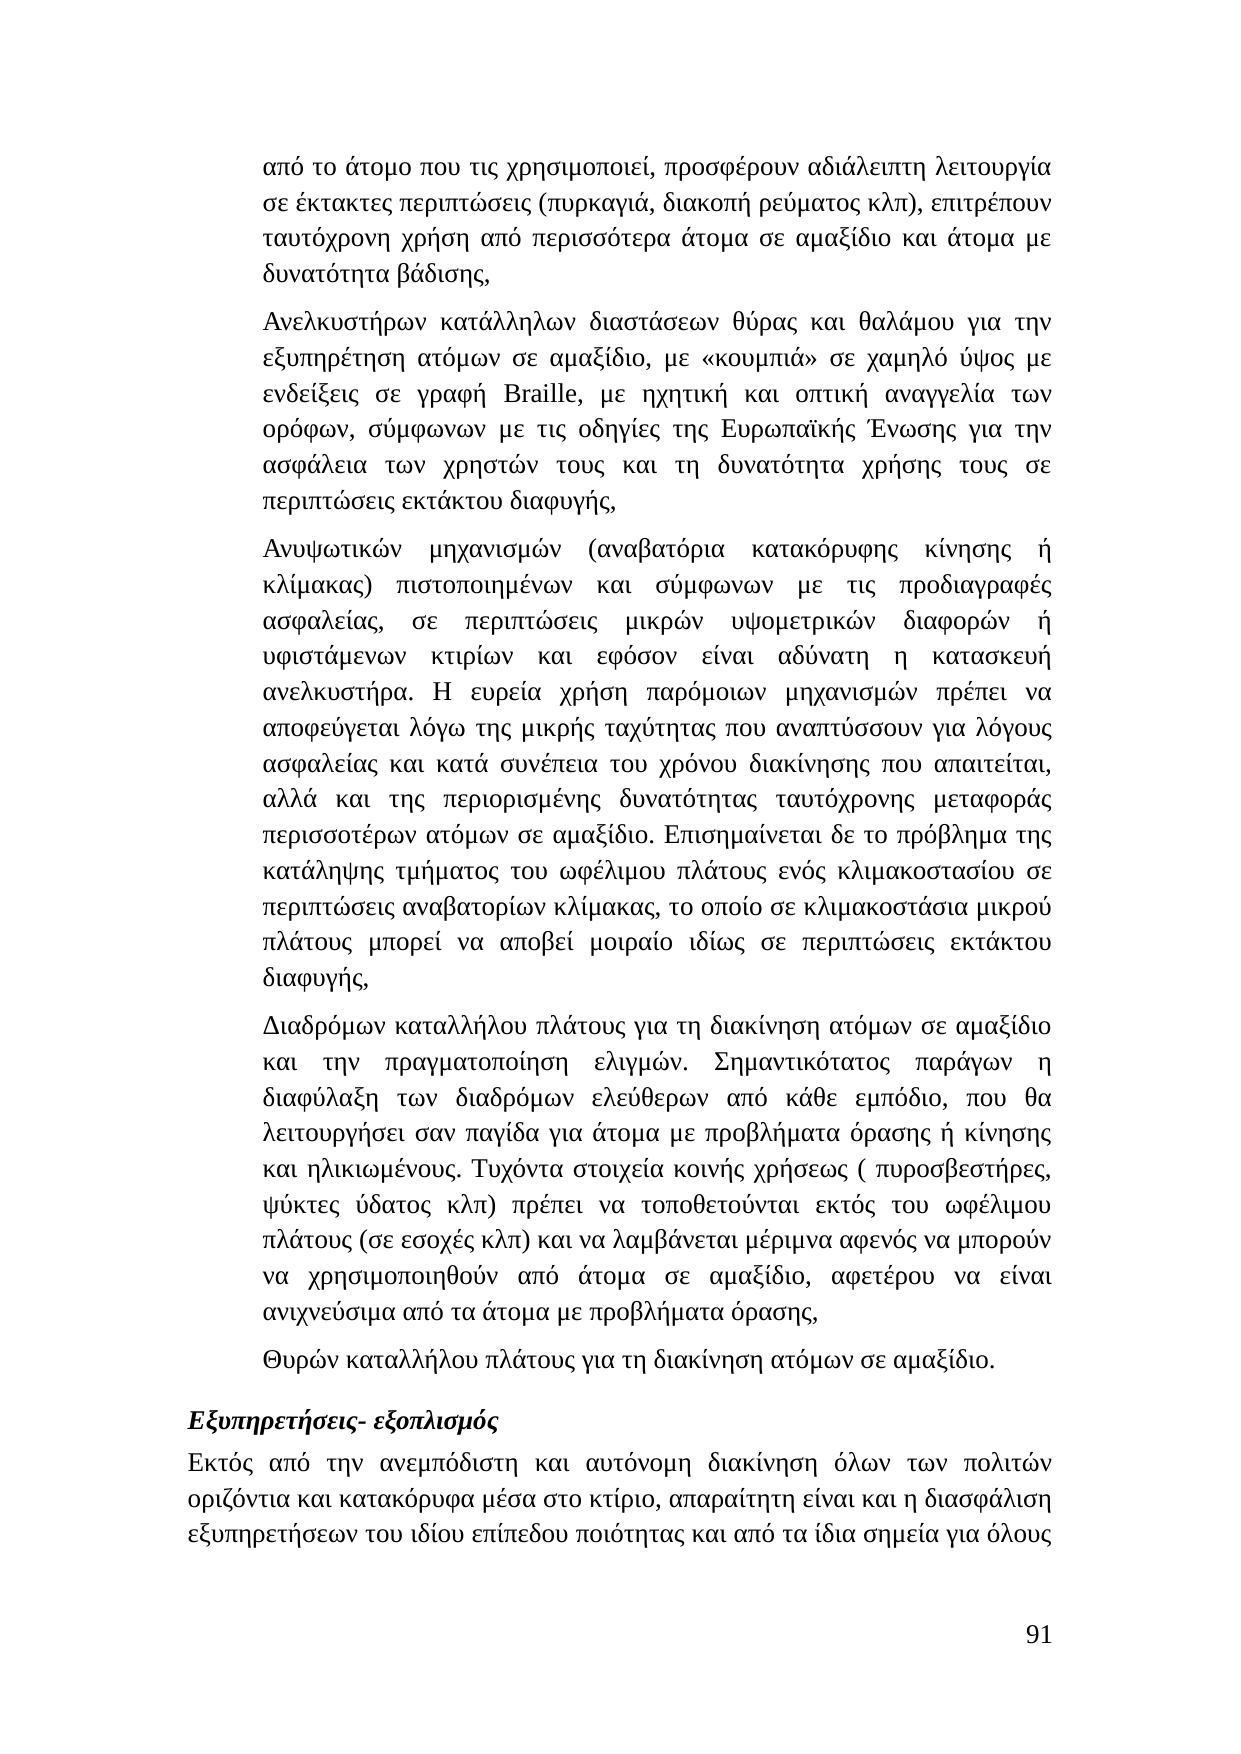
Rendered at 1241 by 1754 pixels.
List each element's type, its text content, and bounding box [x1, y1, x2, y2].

subtitle Εξυπηρετήσεις- εξοπλισμός [187, 1404, 1053, 1435]
text Διαδρόμων καταλλήλου πλάτους για τη διακίνηση ατόμων σε αμαξίδιο και την πραγματοποίηση ελιγμών. Σημαντικότατος παράγων η διαφύλαξη των διαδρόμων ελεύθερων από κάθε εμπόδιο, που θα λειτουργήσει σαν παγίδα για άτομα με προβλήματα όρασης ή κίνησης και ηλικιωμένους. Τυχόντα στοιχεία κοινής χρήσεως ( πυροσβεστήρες, ψύκτες ύδατος κλπ) πρέπει να τοποθετούνται εκτός του ωφέλιμου πλάτους (σε εσοχές κλπ) και να λαμβάνεται μέριμνα αφενός να μπορούν να χρησιμοποιηθούν από άτομα σε αμαξίδιο, αφετέρου να είναι ανιχνεύσιμα από τα άτομα με προβλήματα όρασης, [262, 1009, 1053, 1326]
text από το άτομο που τις χρησιμοποιεί, προσφέρουν αδιάλειπτη λειτουργία σε έκτακτες περιπτώσεις (πυρκαγιά, διακοπή ρεύματος κλπ), επιτρέπουν ταυτόχρονη χρήση από περισσότερα άτομα σε αμαξίδιο και άτομα με δυνατότητα βάδισης, [262, 150, 1053, 288]
text Ανυψωτικών μηχανισμών (αναβατόρια κατακόρυφης κίνησης ή κλίμακας) πιστοποιημένων και σύμφωνων με τις προδιαγραφές ασφαλείας, σε περιπτώσεις μικρών υψομετρικών διαφορών ή υφιστάμενων κτιρίων και εφόσον είναι αδύνατη η κατασκευή ανελκυστήρα. Η ευρεία χρήση παρόμοιων μηχανισμών πρέπει να αποφεύγεται λόγω της μικρής ταχύτητας που αναπτύσσουν για λόγους ασφαλείας και κατά συνέπεια του χρόνου διακίνησης που απαιτείται, αλλά και της περιορισμένης δυνατότητας ταυτόχρονης μεταφοράς περισσοτέρων ατόμων σε αμαξίδιο. Επισημαίνεται δε το πρόβλημα της κατάληψης τμήματος του ωφέλιμου πλάτους ενός κλιμακοστασίου σε περιπτώσεις αναβατορίων κλίμακας, το οποίο σε κλιμακοστάσια μικρού πλάτους μπορεί να αποβεί μοιραίο ιδίως σε περιπτώσεις εκτάκτου διαφυγής, [262, 532, 1053, 992]
text Θυρών καταλλήλου πλάτους για τη διακίνηση ατόμων σε αμαξίδιο. [262, 1343, 1053, 1374]
text Ανελκυστήρων κατάλληλων διαστάσεων θύρας και θαλάμου για την εξυπηρέτηση ατόμων σε αμαξίδιο, με «κουμπιά» σε χαμηλό ύψος με ενδείξεις σε γραφή Braille, με ηχητική και οπτική αναγγελία των ορόφων, σύμφωνων με τις οδηγίες της Ευρωπαϊκής Ένωσης για την ασφάλεια των χρηστών τους και τη δυνατότητα χρήσης τους σε περιπτώσεις εκτάκτου διαφυγής, [262, 305, 1053, 515]
text Εκτός από την ανεμπόδιστη και αυτόνομη διακίνηση όλων των πολιτών οριζόντια και κατακόρυφα μέσα στο κτίριο, απαραίτητη είναι και η διασφάλιση εξυπηρετήσεων του ιδίου επίπεδου ποιότητας και από τα ίδια σημεία για όλους [187, 1446, 1053, 1549]
